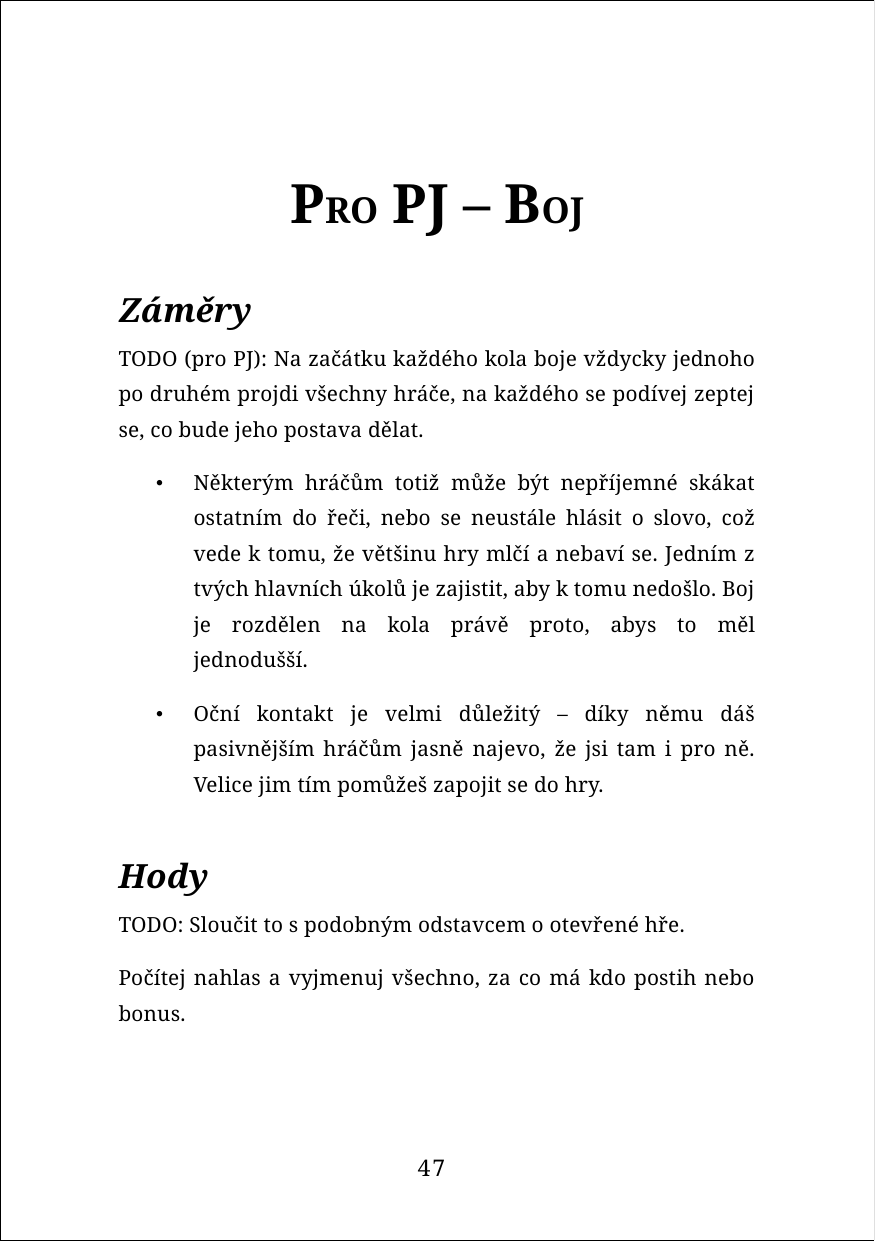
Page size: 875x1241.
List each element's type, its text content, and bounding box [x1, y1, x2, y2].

subtitle Záměry [118, 287, 756, 332]
text Počítej nahlas a vyjmenuj všechno, za co má kdo postih nebo bonus. [118, 963, 756, 1027]
subtitle Hody [118, 853, 756, 898]
list Některým hráčům totiž může být nepříjemné skákat ostatním do řeči, nebo se neustále hlásit o slovo, což vede k tomu, že většinu hry mlčí a nebaví se. Jedním z tvých hlavních úkolů je zajistit, aby k tomu nedošlo. Boj je rozdělen na kola právě proto, abys to měl jednodušší. [156, 468, 756, 674]
text TODO (pro PJ): Na začátku každého kola boje vždycky jednoho po druhém projdi všechny hráče, na každého se podívej zeptej se, co bude jeho postava dělat. [118, 344, 756, 443]
text TODO: Sloučit to s podobným odstavcem o otevřené hře. [118, 910, 756, 938]
subtitle Pro PJ – Boj [118, 166, 756, 239]
list Oční kontakt je velmi důležitý – díky němu dáš pasivnějším hráčům jasně najevo, že jsi tam i pro ně. Velice jim tím pomůžeš zapojit se do hry. [156, 699, 756, 798]
